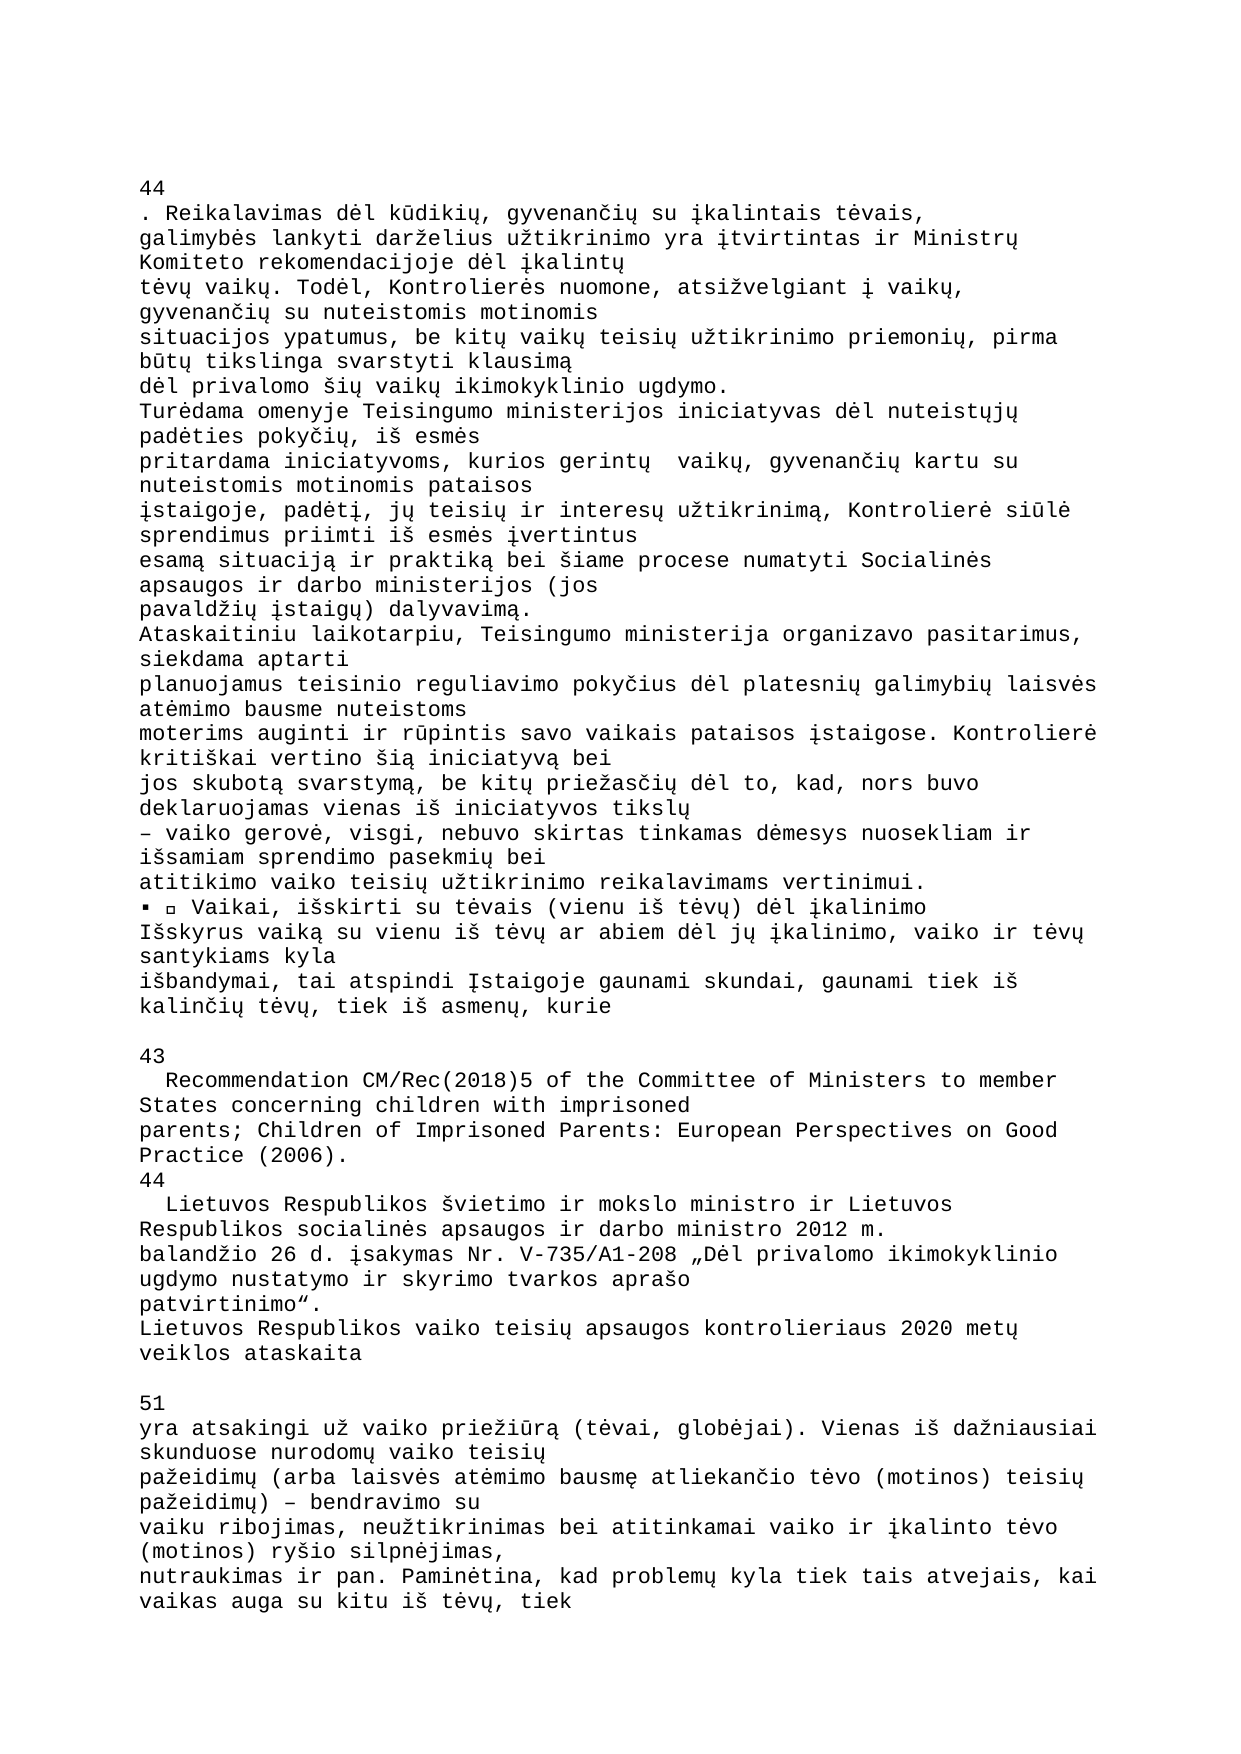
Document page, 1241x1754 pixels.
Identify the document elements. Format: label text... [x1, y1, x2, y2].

text atitikimo vaiko teisių užtikrinimo reikalavimams vertinimui. [139, 871, 1101, 896]
text įstaigoje, padėtį, jų teisių ir interesų užtikrinimą, Kontrolierė siūlė sprendimus priimti iš esmės įvertintus [139, 499, 1101, 549]
text 44 [139, 1169, 1101, 1194]
text balandžio 26 d. įsakymas Nr. V-735/A1-208 „Dėl privalomo ikimokyklinio ugdymo nustatymo ir skyrimo tvarkos aprašo [139, 1243, 1101, 1293]
text Išskyrus vaiką su vienu iš tėvų ar abiem dėl jų įkalinimo, vaiko ir tėvų santykiams kyla [139, 921, 1101, 971]
text jos skubotą svarstymą, be kitų priežasčių dėl to, kad, nors buvo deklaruojamas vienas iš iniciatyvos tikslų [139, 772, 1101, 822]
text . Reikalavimas dėl kūdikių, gyvenančių su įkalintais tėvais, [139, 202, 1101, 227]
text dėl privalomo šių vaikų ikimokyklinio ugdymo. [139, 376, 1101, 400]
text moterims auginti ir rūpintis savo vaikais pataisos įstaigose. Kontrolierė kritiškai vertino šią iniciatyvą bei [139, 723, 1101, 772]
text pažeidimų (arba laisvės atėmimo bausmę atliekančio tėvo (motinos) teisių pažeidimų) – bendravimo su [139, 1466, 1101, 1516]
text vaiku ribojimas, neužtikrinimas bei atitinkamai vaiko ir įkalinto tėvo (motinos) ryšio silpnėjimas, [139, 1516, 1101, 1566]
text 44 [139, 177, 1101, 202]
text ▪  Vaikai, išskirti su tėvais (vienu iš tėvų) dėl įkalinimo [139, 896, 1101, 921]
text 43 [139, 1045, 1101, 1070]
text pritardama iniciatyvoms, kurios gerintų vaikų, gyvenančių kartu su nuteistomis motinomis pataisos [139, 450, 1101, 499]
text situacijos ypatumus, be kitų vaikų teisių užtikrinimo priemonių, pirma būtų tikslinga svarstyti klausimą [139, 326, 1101, 376]
text patvirtinimo“. [139, 1293, 1101, 1318]
text pavaldžių įstaigų) dalyvavimą. [139, 599, 1101, 623]
text parents; Children of Imprisoned Parents: European Perspectives on Good Practice (2006). [139, 1119, 1101, 1169]
text tėvų vaikų. Todėl, Kontrolierės nuomone, atsižvelgiant į vaikų, gyvenančių su nuteistomis motinomis [139, 276, 1101, 326]
text 51 [139, 1392, 1101, 1417]
text esamą situaciją ir praktiką bei šiame procese numatyti Socialinės apsaugos ir darbo ministerijos (jos [139, 549, 1101, 599]
text Lietuvos Respublikos vaiko teisių apsaugos kontrolieriaus 2020 metų veiklos ataskaita [139, 1318, 1101, 1367]
text galimybės lankyti darželius užtikrinimo yra įtvirtintas ir Ministrų Komiteto rekomendacijoje dėl įkalintų [139, 227, 1101, 276]
text yra atsakingi už vaiko priežiūrą (tėvai, globėjai). Vienas iš dažniausiai skunduose nurodomų vaiko teisių [139, 1417, 1101, 1466]
text Turėdama omenyje Teisingumo ministerijos iniciatyvas dėl nuteistųjų padėties pokyčių, iš esmės [139, 400, 1101, 450]
text Recommendation CM/Rec(2018)5 of the Committee of Ministers to member States concerning children with imprisoned [139, 1070, 1101, 1119]
text išbandymai, tai atspindi Įstaigoje gaunami skundai, gaunami tiek iš kalinčių tėvų, tiek iš asmenų, kurie [139, 971, 1101, 1020]
text planuojamus teisinio reguliavimo pokyčius dėl platesnių galimybių laisvės atėmimo bausme nuteistoms [139, 673, 1101, 723]
text – vaiko gerovė, visgi, nebuvo skirtas tinkamas dėmesys nuosekliam ir išsamiam sprendimo pasekmių bei [139, 822, 1101, 871]
text Lietuvos Respublikos švietimo ir mokslo ministro ir Lietuvos Respublikos socialinės apsaugos ir darbo ministro 2012 m. [139, 1194, 1101, 1243]
text Ataskaitiniu laikotarpiu, Teisingumo ministerija organizavo pasitarimus, siekdama aptarti [139, 623, 1101, 673]
text nutraukimas ir pan. Paminėtina, kad problemų kyla tiek tais atvejais, kai vaikas auga su kitu iš tėvų, tiek [139, 1566, 1101, 1615]
